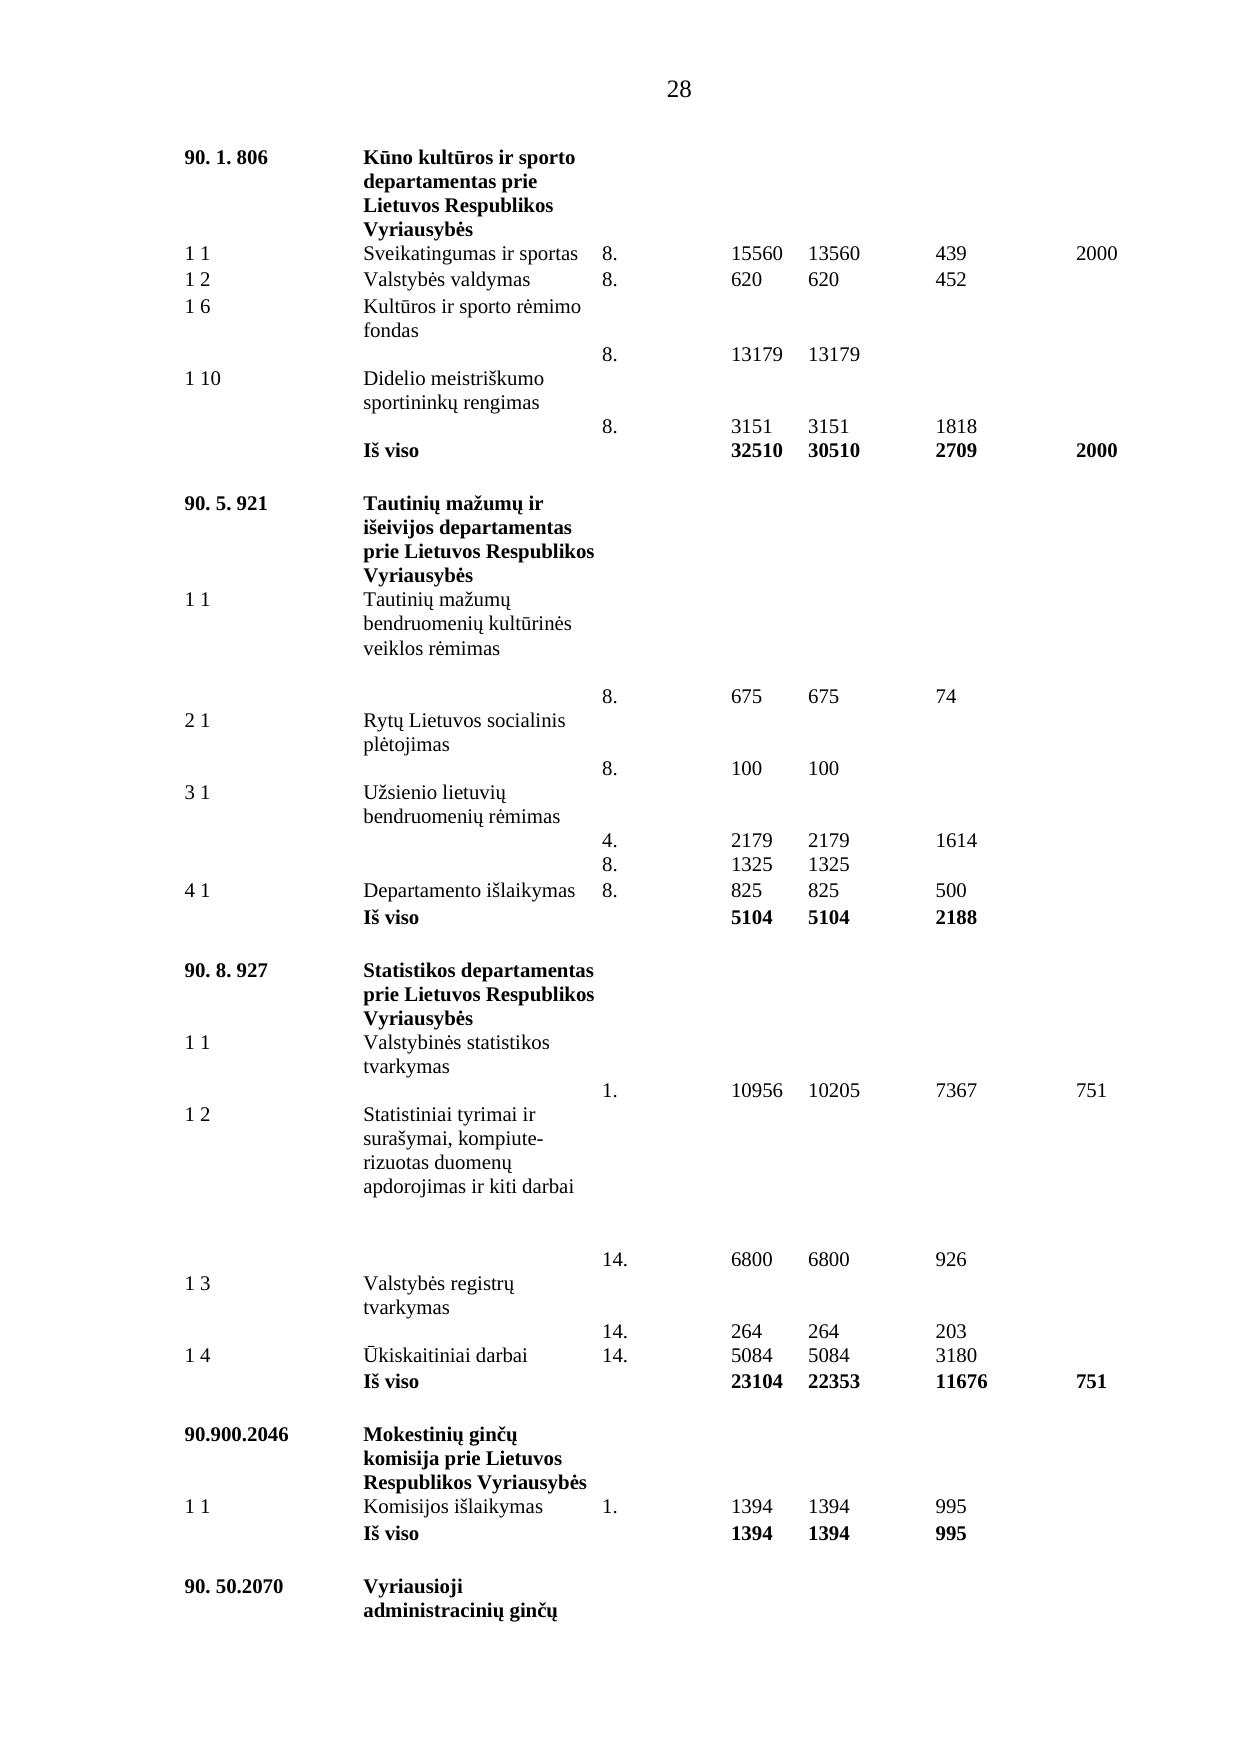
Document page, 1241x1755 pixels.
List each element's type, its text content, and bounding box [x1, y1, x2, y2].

table_cell Sveikatingumas ir sportas [360, 241, 599, 267]
table_cell [181, 905, 360, 931]
table_cell [181, 118, 360, 144]
table_cell [177, 1494, 181, 1521]
table_cell 8. [599, 267, 728, 294]
table_cell [728, 491, 805, 587]
table_cell [177, 267, 181, 294]
table_cell [360, 118, 599, 144]
table_cell [805, 465, 932, 491]
table_cell 32510 [728, 438, 805, 464]
table_cell 90. 8. 927 [181, 958, 360, 1030]
table_cell [177, 1343, 181, 1369]
table_cell [1073, 465, 1181, 491]
table_cell 620 [728, 267, 805, 294]
table_cell 2709 [932, 438, 1073, 464]
table_cell [177, 958, 181, 1030]
table_cell 1 2 [181, 1102, 360, 1271]
table_cell 11676 [932, 1369, 1073, 1396]
table_cell [932, 1396, 1073, 1422]
table_cell [360, 465, 599, 491]
table_cell 1614 [932, 780, 1073, 852]
table_cell [360, 931, 599, 958]
table_cell [177, 708, 181, 780]
table_cell 500 [932, 879, 1073, 905]
table_cell [177, 465, 181, 491]
table_cell Departamento išlaikymas [360, 879, 599, 905]
table_cell 926 [932, 1102, 1073, 1271]
table_cell Valstybės registrų tvarkymas [360, 1271, 599, 1343]
table_cell [177, 587, 181, 708]
table_cell [728, 145, 805, 241]
table_cell [599, 1422, 728, 1494]
table_cell 90.900.2046 [181, 1422, 360, 1494]
table_cell 1325 [728, 852, 805, 878]
table_cell 4 1 [181, 879, 360, 905]
table_cell 675 [805, 587, 932, 708]
table_cell [1073, 879, 1181, 905]
table_cell [728, 465, 805, 491]
table_cell 2000 [1073, 241, 1181, 267]
table_cell [1073, 958, 1181, 1030]
table_cell [805, 1422, 932, 1494]
table_cell 1 2 [181, 267, 360, 294]
table_cell 4. [599, 780, 728, 852]
table_cell 90. 5. 921 [181, 491, 360, 587]
table_cell 10956 [728, 1030, 805, 1102]
table_cell [1073, 267, 1181, 294]
table_cell 10205 [805, 1030, 932, 1102]
table_cell [805, 931, 932, 958]
table_cell [728, 958, 805, 1030]
table_cell 14. [599, 1271, 728, 1343]
table_cell [599, 1574, 728, 1622]
table_cell 8. [599, 587, 728, 708]
table_cell [177, 905, 181, 931]
table_cell 2179 [728, 780, 805, 852]
table_cell 1394 [728, 1521, 805, 1547]
table_cell [599, 118, 728, 144]
table_cell [805, 1574, 932, 1622]
table_cell [1073, 1102, 1181, 1271]
table_cell [1073, 931, 1181, 958]
table_cell [177, 1271, 181, 1343]
table_cell [177, 241, 181, 267]
table_cell 90. 1. 806 [181, 145, 360, 241]
table_cell [177, 145, 181, 241]
table_cell [932, 708, 1073, 780]
table_cell [181, 465, 360, 491]
table_cell 1 10 [181, 366, 360, 438]
table_cell 7367 [932, 1030, 1073, 1102]
table_cell [932, 465, 1073, 491]
table_cell [1073, 145, 1181, 241]
table_cell 3180 [932, 1343, 1073, 1369]
table_cell 1818 [932, 366, 1073, 438]
table_cell [728, 118, 805, 144]
table_cell 1394 [805, 1494, 932, 1521]
table_cell [177, 1521, 181, 1547]
table_cell [1073, 852, 1181, 878]
table_cell 2179 [805, 780, 932, 852]
table_cell [932, 294, 1073, 366]
table_cell [1073, 1343, 1181, 1369]
table_cell [932, 145, 1073, 241]
table_cell [1073, 366, 1181, 438]
table_cell [177, 118, 181, 144]
table_cell [181, 1521, 360, 1547]
table_cell 3151 [805, 366, 932, 438]
table_cell [177, 1369, 181, 1396]
table_cell 100 [728, 708, 805, 780]
table_cell 2 1 [181, 708, 360, 780]
table_cell [181, 438, 360, 464]
table_cell Komisijos išlaikymas [360, 1494, 599, 1521]
table_cell Didelio meistriškumo sportininkų rengimas [360, 366, 599, 438]
table_cell 751 [1073, 1030, 1181, 1102]
table_cell [932, 491, 1073, 587]
table_cell 1325 [805, 852, 932, 878]
table_cell 90. 50.2070 [181, 1574, 360, 1622]
table_cell 8. [599, 852, 728, 878]
table_cell [599, 438, 728, 464]
table_cell [177, 1396, 181, 1422]
table_cell [728, 1547, 805, 1574]
table_cell 825 [728, 879, 805, 905]
table_cell [1073, 294, 1181, 366]
table_cell 1 1 [181, 1494, 360, 1521]
table_cell Iš viso [360, 1521, 599, 1547]
table_cell [805, 145, 932, 241]
table_cell 2000 [1073, 438, 1181, 464]
table_cell Iš viso [360, 438, 599, 464]
table_cell 675 [728, 587, 805, 708]
table_cell [932, 852, 1073, 878]
table_cell 13560 [805, 241, 932, 267]
table_cell [932, 931, 1073, 958]
table_cell 452 [932, 267, 1073, 294]
table_cell 825 [805, 879, 932, 905]
table_cell Kultūros ir sporto rėmimo fondas [360, 294, 599, 366]
table_cell 1394 [728, 1494, 805, 1521]
table_cell [805, 118, 932, 144]
table_cell Vyriausioji administracinių ginčų [360, 1574, 599, 1622]
table_cell 8. [599, 879, 728, 905]
table_cell [1073, 1521, 1181, 1547]
table_cell [1073, 1422, 1181, 1494]
table_cell Iš viso [360, 905, 599, 931]
table_cell [177, 294, 181, 366]
table_cell 23104 [728, 1369, 805, 1396]
table_cell 1 1 [181, 587, 360, 708]
table_cell [932, 1574, 1073, 1622]
table_cell Užsienio lietuvių bendruomenių rėmimas [360, 780, 599, 852]
table_cell [360, 852, 599, 878]
table_cell [177, 1574, 181, 1622]
table_cell 264 [805, 1271, 932, 1343]
table_cell [360, 1547, 599, 1574]
table_cell [599, 931, 728, 958]
table_cell [177, 366, 181, 438]
table_cell [1073, 1494, 1181, 1521]
table_cell [1073, 491, 1181, 587]
table_cell 264 [728, 1271, 805, 1343]
table_cell [1073, 1574, 1181, 1622]
table_cell Kūno kultūros ir sporto departamentas prie Lietuvos Respublikos Vyriausybės [360, 145, 599, 241]
table_cell 14. [599, 1343, 728, 1369]
table_cell 751 [1073, 1369, 1181, 1396]
table_cell [805, 958, 932, 1030]
table_cell [181, 1396, 360, 1422]
table_cell [181, 1547, 360, 1574]
table_cell 13179 [805, 294, 932, 366]
table_cell [1073, 1396, 1181, 1422]
table_cell Iš viso [360, 1369, 599, 1396]
table_cell 15560 [728, 241, 805, 267]
table_cell Mokestinių ginčų komisija prie Lietuvos Respublikos Vyriausybės [360, 1422, 599, 1494]
table_cell [177, 1547, 181, 1574]
table_cell Statistikos departamentas prie Lietuvos Respublikos Vyriausybės [360, 958, 599, 1030]
table_cell Statistiniai tyrimai ir surašymai, kompiute-rizuotas duomenų apdorojimas ir kiti darbai [360, 1102, 599, 1271]
table_cell [177, 780, 181, 852]
table_cell [1073, 1271, 1181, 1343]
table_cell [599, 905, 728, 931]
table_cell [177, 438, 181, 464]
table_cell [932, 118, 1073, 144]
table_cell 30510 [805, 438, 932, 464]
table_cell 8. [599, 294, 728, 366]
table_cell 14. [599, 1102, 728, 1271]
table_cell 5104 [728, 905, 805, 931]
table_cell [805, 1547, 932, 1574]
table_cell 995 [932, 1494, 1073, 1521]
table_cell 203 [932, 1271, 1073, 1343]
table_cell 5104 [805, 905, 932, 931]
table_cell [599, 1396, 728, 1422]
table_cell [599, 145, 728, 241]
table_cell 8. [599, 366, 728, 438]
table_cell [728, 1574, 805, 1622]
table_cell [728, 931, 805, 958]
table_cell [1073, 780, 1181, 852]
table_cell [1073, 905, 1181, 931]
table_cell Tautinių mažumų ir išeivijos departamentas prie Lietuvos Respublikos Vyriausybės [360, 491, 599, 587]
table_cell Valstybės valdymas [360, 267, 599, 294]
table_cell [599, 1521, 728, 1547]
table_cell 100 [805, 708, 932, 780]
table_cell [1073, 1547, 1181, 1574]
table_cell 13179 [728, 294, 805, 366]
table_cell [599, 465, 728, 491]
table_cell 5084 [805, 1343, 932, 1369]
table_cell Tautinių mažumų bendruomenių kultūrinės veiklos rėmimas [360, 587, 599, 708]
table_cell 439 [932, 241, 1073, 267]
table_cell [177, 931, 181, 958]
table_cell [932, 958, 1073, 1030]
table_cell [1073, 587, 1181, 708]
table_cell 3 1 [181, 780, 360, 852]
table_cell 5084 [728, 1343, 805, 1369]
table_cell 1 4 [181, 1343, 360, 1369]
table_cell [177, 1030, 181, 1102]
table_cell [181, 931, 360, 958]
table_cell [805, 1396, 932, 1422]
table_cell [599, 1547, 728, 1574]
table_cell [932, 1547, 1073, 1574]
table_cell 1 3 [181, 1271, 360, 1343]
table_cell [177, 491, 181, 587]
table_cell 8. [599, 708, 728, 780]
table_cell 1. [599, 1030, 728, 1102]
table_cell [181, 1369, 360, 1396]
table_cell 1 1 [181, 1030, 360, 1102]
table_cell [599, 958, 728, 1030]
table_cell [181, 852, 360, 878]
table_cell 74 [932, 587, 1073, 708]
table_cell [177, 879, 181, 905]
table_cell [728, 1396, 805, 1422]
table_cell 3151 [728, 366, 805, 438]
table_cell Valstybinės statistikos tvarkymas [360, 1030, 599, 1102]
table_cell 6800 [805, 1102, 932, 1271]
table_cell [805, 491, 932, 587]
table_cell 22353 [805, 1369, 932, 1396]
table_cell 2188 [932, 905, 1073, 931]
table_cell [1073, 708, 1181, 780]
table_cell [728, 1422, 805, 1494]
table_cell [177, 1102, 181, 1271]
table_cell Ūkiskaitiniai darbai [360, 1343, 599, 1369]
table_cell [599, 491, 728, 587]
table_cell 1 1 [181, 241, 360, 267]
table_cell [1073, 118, 1181, 144]
table_cell [360, 1396, 599, 1422]
table_cell [599, 1369, 728, 1396]
table_cell Rytų Lietuvos socialinis plėtojimas [360, 708, 599, 780]
table_cell 1. [599, 1494, 728, 1521]
table_cell [932, 1422, 1073, 1494]
table_cell [177, 1422, 181, 1494]
table_cell 995 [932, 1521, 1073, 1547]
table_cell 6800 [728, 1102, 805, 1271]
table_cell 1 6 [181, 294, 360, 366]
table_cell 8. [599, 241, 728, 267]
table_cell 1394 [805, 1521, 932, 1547]
table_cell [177, 852, 181, 878]
table_cell 620 [805, 267, 932, 294]
